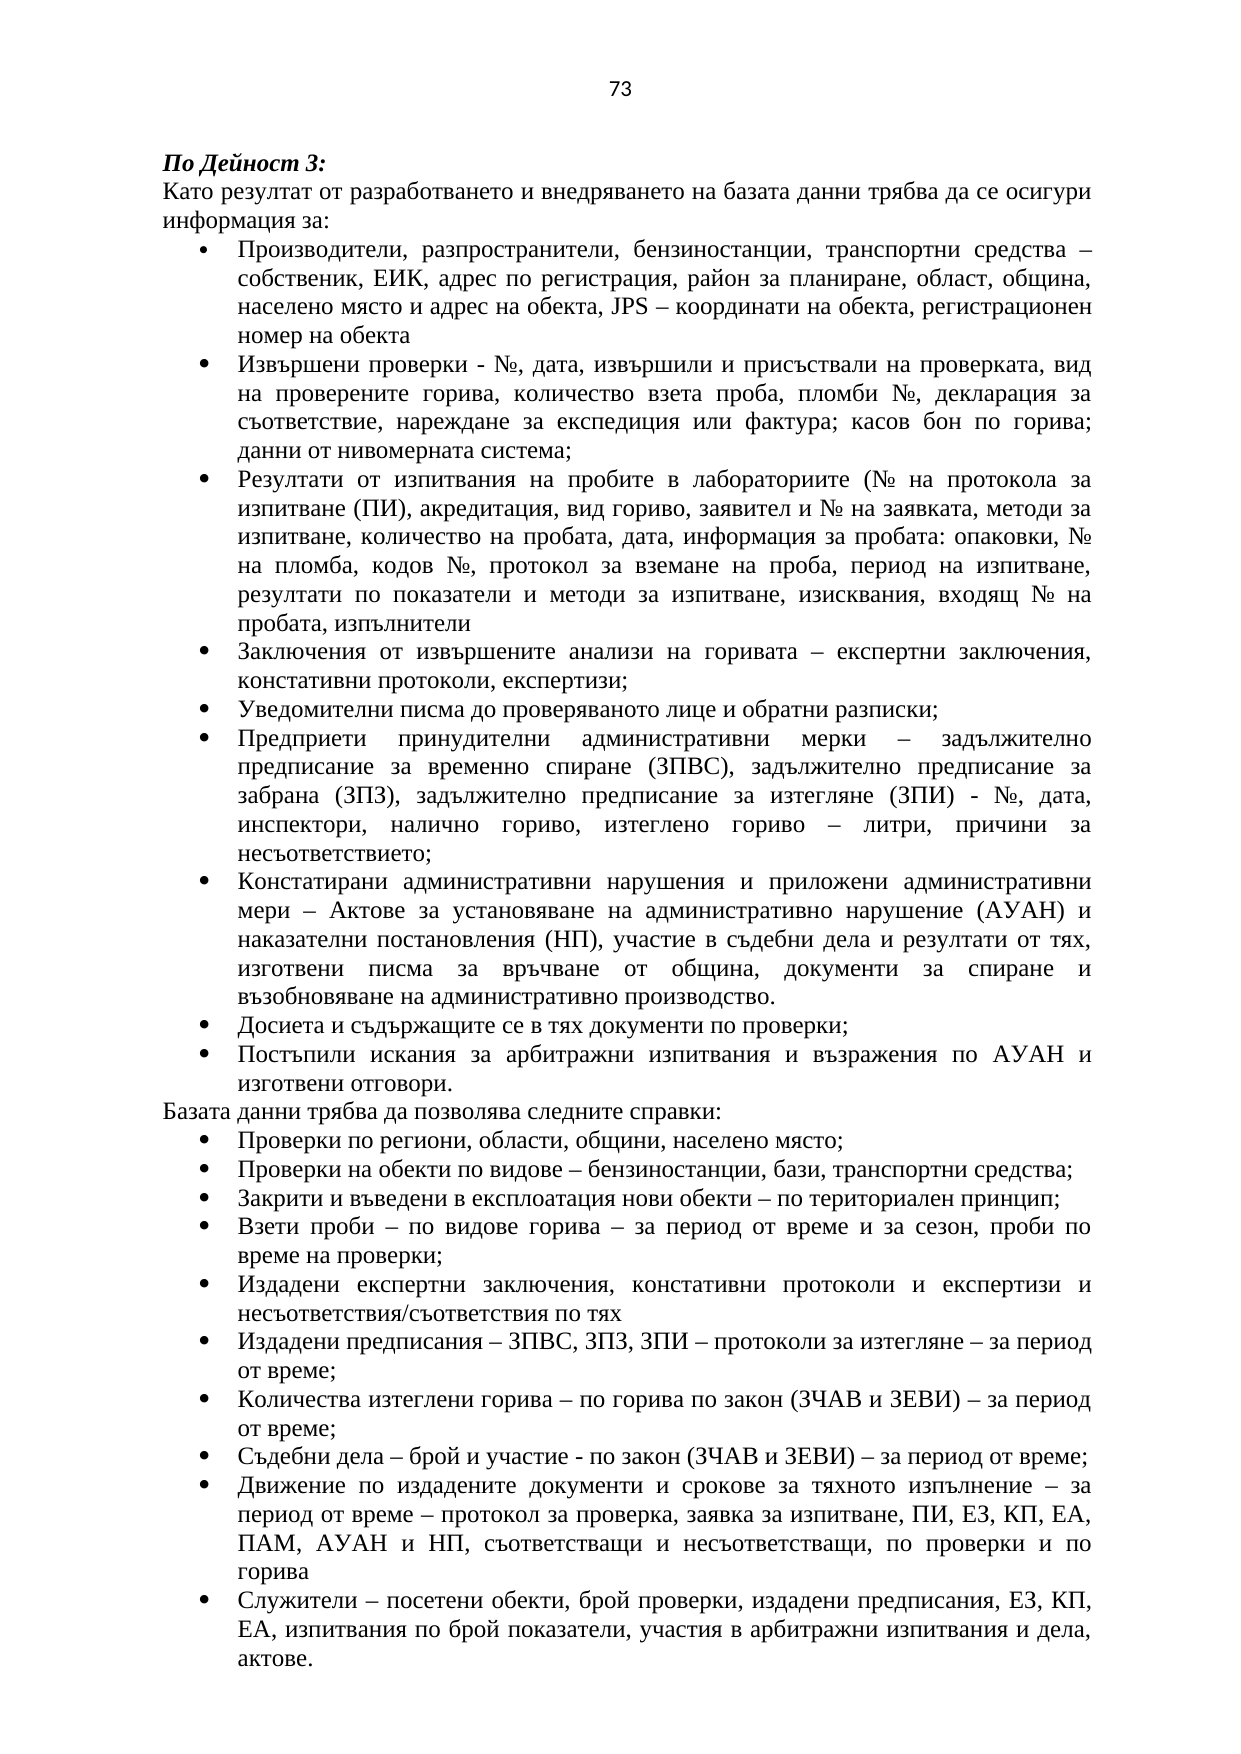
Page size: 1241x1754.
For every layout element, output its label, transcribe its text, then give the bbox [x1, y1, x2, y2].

list Количества изтеглени горива – по горива по закон (ЗЧАВ и ЗЕВИ) – за период от време; [200, 1384, 1093, 1441]
list Проверки по региони, области, общини, населено място; [200, 1125, 1093, 1154]
list Заключения от извършените анализи на горивата – експертни заключения, констативни протоколи, експертизи; [200, 636, 1093, 694]
text Като резултат от разработването и внедряването на базата данни трябва да се осигури информация за: [162, 176, 1093, 234]
list Предприети принудителни административни мерки – задължително предписание за временно спиране (ЗПВС), задължително предписание за забрана (ЗПЗ), задължително предписание за изтегляне (ЗПИ) - №, дата, инспектори, налично гориво, изтеглено гориво – литри, причини за несъответствието; [200, 723, 1093, 866]
list Закрити и въведени в експлоатация нови обекти – по териториален принцип; [200, 1183, 1093, 1211]
list Констатирани административни нарушения и приложени административни мери – Актове за установяване на административно нарушение (АУАН) и наказателни постановления (НП), участие в съдебни дела и резултати от тях, изготвени писма за връчване от община, документи за спиране и възобновяване на административно производство. [200, 866, 1093, 1010]
list Производители, разпространители, бензиностанции, транспортни средства – собственик, ЕИК, адрес по регистрация, район за планиране, област, община, населено място и адрес на обекта, JPS – координати на обекта, регистрационен номер на обекта [200, 234, 1093, 349]
list Издадени предписания – ЗПВС, ЗПЗ, ЗПИ – протоколи за изтегляне – за период от време; [200, 1326, 1093, 1384]
text Базата данни трябва да позволява следните справки: [162, 1096, 1093, 1125]
list Взети проби – по видове горива – за период от време и за сезон, проби по време на проверки; [200, 1211, 1093, 1269]
list Съдебни дела – брой и участие - по закон (ЗЧАВ и ЗЕВИ) – за период от време; [200, 1441, 1093, 1470]
list Резултати от изпитвания на пробите в лабораториите (№ на протокола за изпитване (ПИ), акредитация, вид гориво, заявител и № на заявката, методи за изпитване, количество на пробата, дата, информация за пробата: опаковки, № на пломба, кодов №, протокол за вземане на проба, период на изпитване, резултати по показатели и методи за изпитване, изисквания, входящ № на пробата, изпълнители [200, 464, 1093, 636]
list Служители – посетени обекти, брой проверки, издадени предписания, ЕЗ, КП, ЕА, изпитвания по брой показатели, участия в арбитражни изпитвания и дела, актове. [200, 1585, 1093, 1671]
list Постъпили искания за арбитражни изпитвания и възражения по АУАН и изготвени отговори. [200, 1039, 1093, 1096]
list Проверки на обекти по видове – бензиностанции, бази, транспортни средства; [200, 1154, 1093, 1183]
list Досиета и съдържащите се в тях документи по проверки; [200, 1010, 1093, 1039]
list Издадени експертни заключения, констативни протоколи и експертизи и несъответствия/съответствия по тях [200, 1269, 1093, 1326]
list Извършени проверки - №, дата, извършили и присъствали на проверката, вид на проверените горива, количество взета проба, пломби №, декларация за съответствие, нареждане за експедиция или фактура; касов бон по горива; данни от нивомерната система; [200, 349, 1093, 464]
list Движение по издадените документи и срокове за тяхното изпълнение – за период от време – протокол за проверка, заявка за изпитване, ПИ, ЕЗ, КП, ЕА, ПАМ, АУАН и НП, съответстващи и несъответстващи, по проверки и по горива [200, 1470, 1093, 1585]
list Уведомителни писма до проверяваното лице и обратни разписки; [200, 694, 1093, 723]
text По Дейност 3: [162, 148, 1093, 176]
